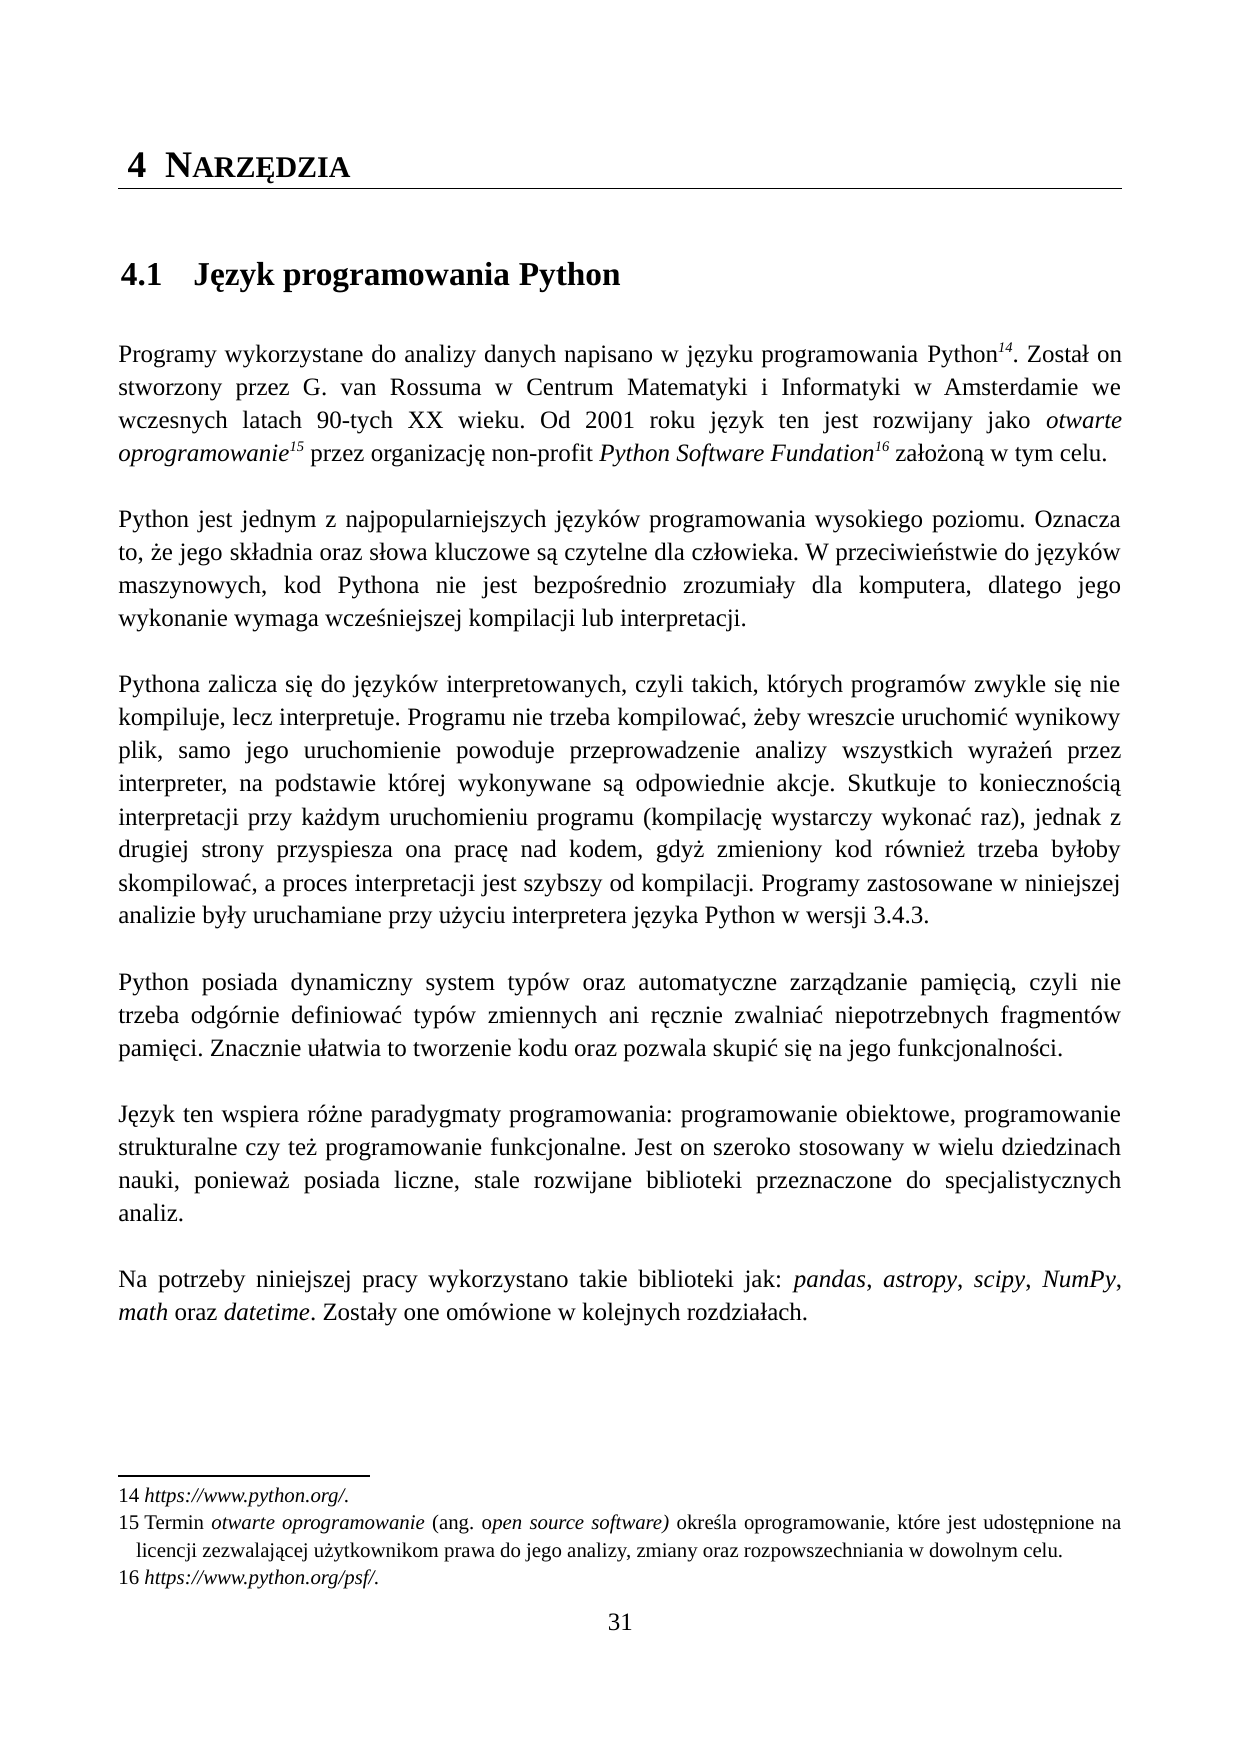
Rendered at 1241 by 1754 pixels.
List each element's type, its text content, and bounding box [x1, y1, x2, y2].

text Termin otwarte oprogramowanie (ang. open source software) określa oprogramowanie, które jest udostępnione na licencji zezwalającej użytkownikom prawa do jego analizy, zmiany oraz rozpowszechniania w dowolnym celu. [118, 1510, 1122, 1562]
subtitle Narzędzia [118, 143, 1122, 188]
text Na potrzeby niniejszej pracy wykorzystano takie biblioteki jak: pandas, astropy, scipy, NumPy, math oraz datetime. Zostały one omówione w kolejnych rozdziałach. [118, 1264, 1122, 1326]
text Język ten wspiera różne paradygmaty programowania: programowanie obiektowe, programowanie strukturalne czy też programowanie funkcjonalne. Jest on szeroko stosowany w wielu dziedzinach nauki, ponieważ posiada liczne, stale rozwijane biblioteki przeznaczone do specjalistycznych analiz. [118, 1099, 1122, 1227]
text Python posiada dynamiczny system typów oraz automatyczne zarządzanie pamięcią, czyli nie trzeba odgórnie definiować typów zmiennych ani ręcznie zwalniać niepotrzebnych fragmentów pamięci. Znacznie ułatwia to tworzenie kodu oraz pozwala skupić się na jego funkcjonalności. [118, 967, 1122, 1061]
text https://www.python.org/. [118, 1482, 1122, 1507]
text Programy wykorzystane do analizy danych napisano w języku programowania Python. Został on stworzony przez G. van Rossuma w Centrum Matematyki i Informatyki w Amsterdamie we wczesnych latach 90-tych XX wieku. Od 2001 roku język ten jest rozwijany jako otwarte oprogramowanie przez organizację non-profit Python Software Fundation założoną w tym celu. [118, 339, 1122, 467]
subtitle Język programowania Python [112, 254, 1122, 292]
text https://www.python.org/psf/. [118, 1565, 1122, 1589]
text Pythona zalicza się do języków interpretowanych, czyli takich, których programów zwykle się nie kompiluje, lecz interpretuje. Programu nie trzeba kompilować, żeby wreszcie uruchomić wynikowy plik, samo jego uruchomienie powoduje przeprowadzenie analizy wszystkich wyrażeń przez interpreter, na podstawie której wykonywane są odpowiednie akcje. Skutkuje to koniecznością interpretacji przy każdym uruchomieniu programu (kompilację wystarczy wykonać raz), jednak z drugiej strony przyspiesza ona pracę nad kodem, gdyż zmieniony kod również trzeba byłoby skompilować, a proces interpretacji jest szybszy od kompilacji. Programy zastosowane w niniejszej analizie były uruchamiane przy użyciu interpretera języka Python w wersji 3.4.3. [118, 669, 1122, 929]
text Python jest jednym z najpopularniejszych języków programowania wysokiego poziomu. Oznacza to, że jego składnia oraz słowa kluczowe są czytelne dla człowieka. W przeciwieństwie do języków maszynowych, kod Pythona nie jest bezpośrednio zrozumiały dla komputera, dlatego jego wykonanie wymaga wcześniejszej kompilacji lub interpretacji. [118, 504, 1122, 632]
